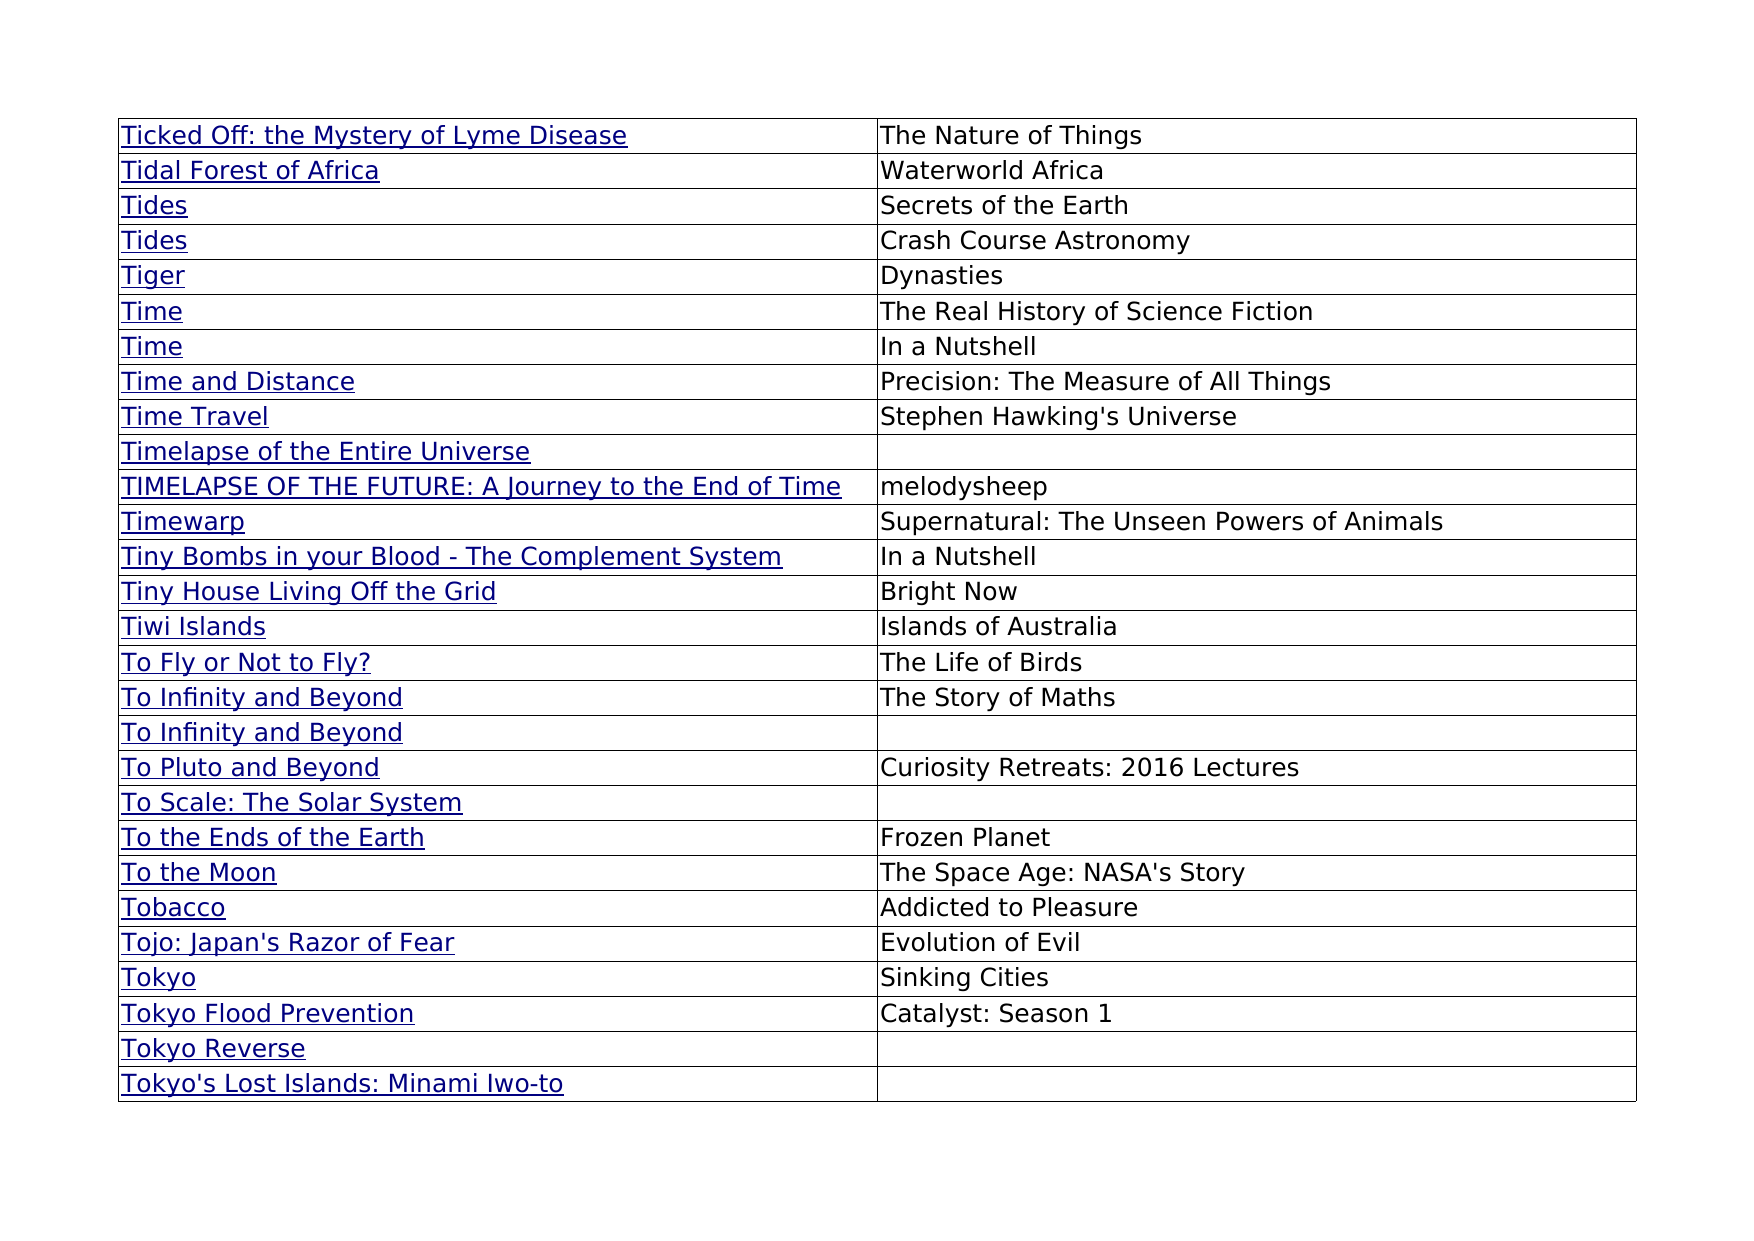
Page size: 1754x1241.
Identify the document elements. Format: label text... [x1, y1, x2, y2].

table_cell Timelapse of the Entire Universe [119, 435, 877, 469]
table_cell Ticked Off: the Mystery of Lyme Disease [119, 119, 877, 153]
table_cell [878, 1067, 1636, 1101]
table_cell Addicted to Pleasure [878, 891, 1636, 926]
table_cell In a Nutshell [878, 540, 1636, 574]
table_cell To Infinity and Beyond [119, 716, 877, 750]
table_cell The Space Age: NASA's Story [878, 856, 1636, 890]
table_cell Stephen Hawking's Universe [878, 400, 1636, 434]
table_cell Tojo: Japan's Razor of Fear [119, 927, 877, 961]
table_cell Tides [119, 189, 877, 223]
table_cell The Nature of Things [878, 119, 1636, 153]
table_cell Tidal Forest of Africa [119, 154, 877, 188]
table_cell Frozen Planet [878, 821, 1636, 855]
table_cell To Infinity and Beyond [119, 681, 877, 715]
table_cell Tokyo Flood Prevention [119, 997, 877, 1031]
table_cell [878, 435, 1636, 469]
table_cell Catalyst: Season 1 [878, 997, 1636, 1031]
table_cell Time [119, 330, 877, 364]
table_cell Precision: The Measure of All Things [878, 365, 1636, 399]
table_cell Supernatural: The Unseen Powers of Animals [878, 505, 1636, 539]
table_cell Time and Distance [119, 365, 877, 399]
table_cell Tiny Bombs in your Blood - The Complement System [119, 540, 877, 574]
table_cell To Fly or Not to Fly? [119, 646, 877, 680]
table_cell [878, 716, 1636, 750]
table_cell Sinking Cities [878, 962, 1636, 996]
table_cell The Life of Birds [878, 646, 1636, 680]
table_cell Waterworld Africa [878, 154, 1636, 188]
table_cell [878, 786, 1636, 820]
table_cell Tiny House Living Off the Grid [119, 576, 877, 609]
table_cell Curiosity Retreats: 2016 Lectures [878, 751, 1636, 785]
table_cell To the Ends of the Earth [119, 821, 877, 855]
table_cell Evolution of Evil [878, 927, 1636, 961]
table_cell To Scale: The Solar System [119, 786, 877, 820]
table_cell The Story of Maths [878, 681, 1636, 715]
table_cell Islands of Australia [878, 611, 1636, 645]
table_cell To the Moon [119, 856, 877, 890]
table_cell Tiger [119, 260, 877, 294]
table_cell Bright Now [878, 576, 1636, 609]
table_cell Dynasties [878, 260, 1636, 294]
table_cell To Pluto and Beyond [119, 751, 877, 785]
table_cell [878, 1032, 1636, 1066]
table_cell Tokyo Reverse [119, 1032, 877, 1066]
table_cell Tobacco [119, 891, 877, 926]
table_cell melodysheep [878, 470, 1636, 504]
table_cell Tides [119, 225, 877, 258]
table_cell Crash Course Astronomy [878, 225, 1636, 258]
table_cell Tiwi Islands [119, 611, 877, 645]
table_cell Secrets of the Earth [878, 189, 1636, 223]
table_cell Time [119, 295, 877, 329]
table_cell TIMELAPSE OF THE FUTURE: A Journey to the End of Time [119, 470, 877, 504]
table_cell Time Travel [119, 400, 877, 434]
table_cell Tokyo [119, 962, 877, 996]
table_cell In a Nutshell [878, 330, 1636, 364]
table_cell Tokyo's Lost Islands: Minami Iwo-to [119, 1067, 877, 1101]
table_cell Timewarp [119, 505, 877, 539]
table_cell The Real History of Science Fiction [878, 295, 1636, 329]
